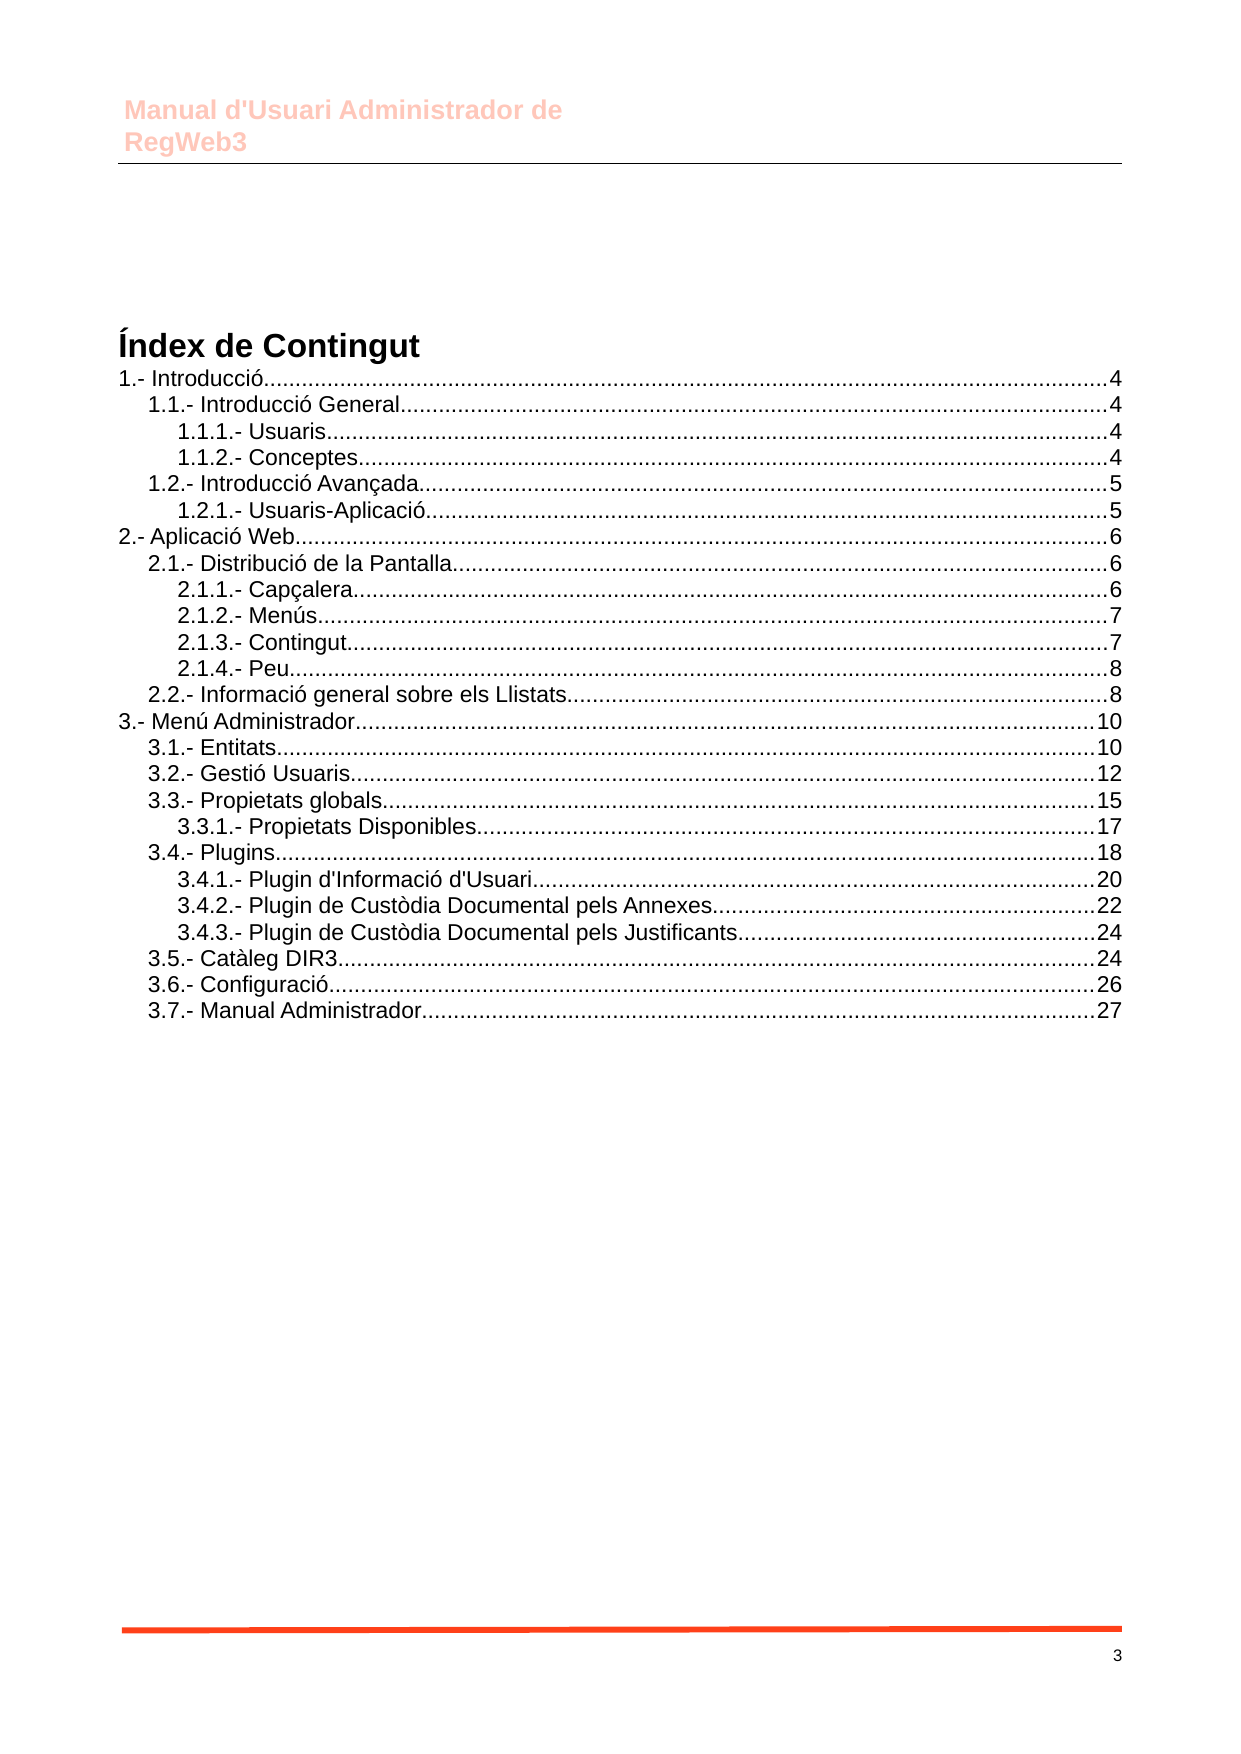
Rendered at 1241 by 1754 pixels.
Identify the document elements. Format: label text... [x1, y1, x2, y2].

text 3.6.- Configuració 26 [148, 971, 1122, 997]
text 3.3.- Propietats globals 15 [148, 787, 1122, 813]
text 1.2.- Introducció Avançada 5 [148, 470, 1122, 497]
text 2.2.- Informació general sobre els Llistats 8 [148, 681, 1122, 708]
text 2.1.1.- Capçalera 6 [177, 576, 1122, 602]
text 1.- Introducció 4 [118, 365, 1122, 391]
text 3.- Menú Administrador 10 [118, 708, 1122, 734]
text 3.2.- Gestió Usuaris 12 [148, 760, 1122, 787]
text 3.4.3.- Plugin de Custòdia Documental pels Justificants 24 [177, 918, 1122, 945]
text 3.4.- Plugins 18 [148, 839, 1122, 866]
text 2.1.4.- Peu 8 [177, 655, 1122, 681]
text 3.5.- Catàleg DIR3 24 [148, 945, 1122, 971]
text 2.1.- Distribució de la Pantalla 6 [148, 549, 1122, 576]
text 2.- Aplicació Web 6 [118, 523, 1122, 549]
text 3.1.- Entitats 10 [148, 734, 1122, 760]
subtitle Índex de Contingut [118, 327, 1122, 365]
text 1.1.2.- Conceptes 4 [177, 444, 1122, 470]
text 1.1.1.- Usuaris 4 [177, 418, 1122, 444]
text 3.3.1.- Propietats Disponibles 17 [177, 813, 1122, 839]
text 3.4.2.- Plugin de Custòdia Documental pels Annexes 22 [177, 892, 1122, 918]
text 2.1.3.- Contingut 7 [177, 628, 1122, 655]
text 1.1.- Introducció General 4 [148, 391, 1122, 418]
text 1.2.1.- Usuaris-Aplicació 5 [177, 497, 1122, 523]
text 3.4.1.- Plugin d'Informació d'Usuari 20 [177, 866, 1122, 892]
text 2.1.2.- Menús 7 [177, 602, 1122, 628]
text 3.7.- Manual Administrador 27 [148, 997, 1122, 1024]
